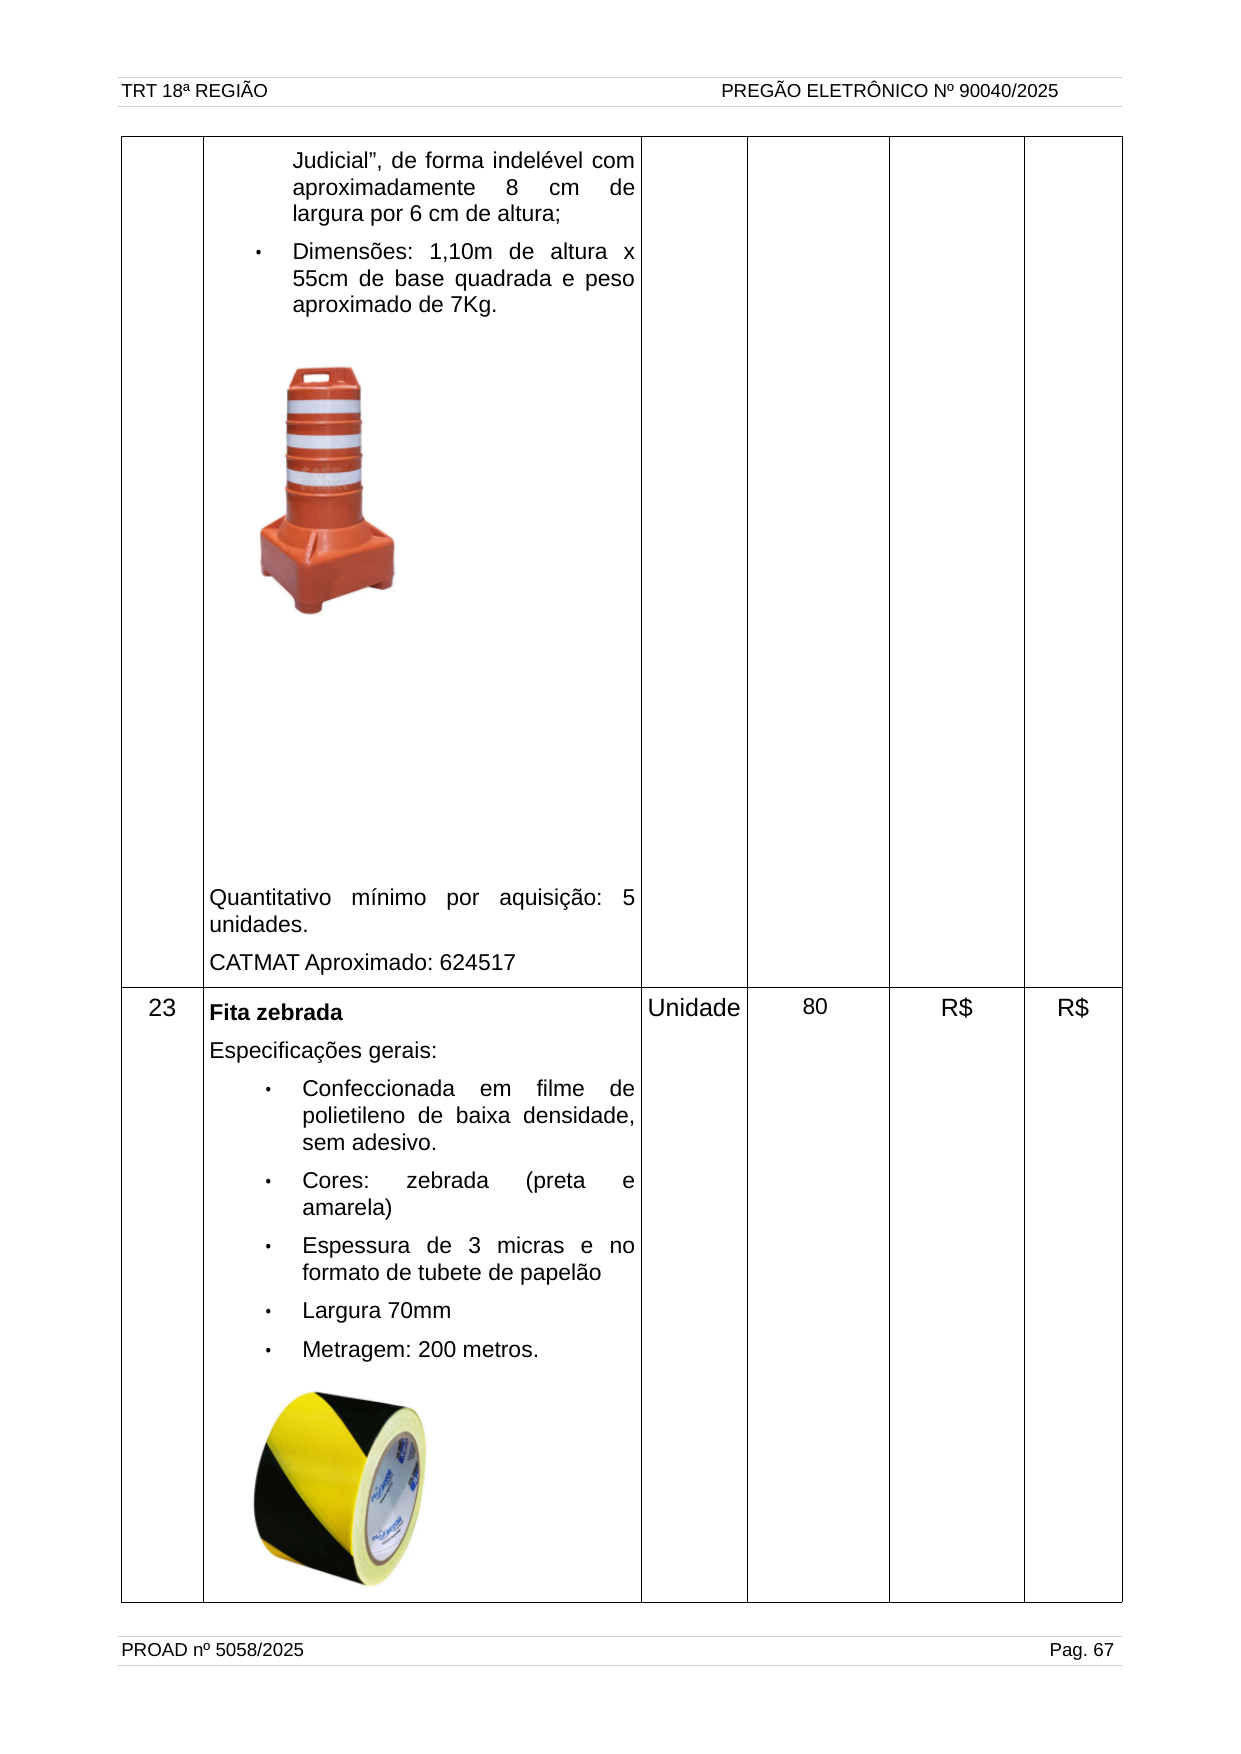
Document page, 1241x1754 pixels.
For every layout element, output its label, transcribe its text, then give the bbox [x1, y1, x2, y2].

table_cell R$ [890, 988, 1024, 1602]
table_cell [122, 137, 203, 987]
table_cell [748, 137, 889, 987]
table_cell Judicial”, de forma indelével com aproximadamente 8 cm de largura por 6 cm de altura; Dimensões: 1,10m de altura x 55cm de base quadrada e peso aproximado de 7Kg. Quantitativo mínimo por aquisição: 5 unidades. CATMAT Aproximado: 624517 [204, 137, 641, 987]
table_cell [642, 137, 747, 987]
table_cell R$ [1025, 988, 1122, 1602]
table_cell [890, 137, 1024, 987]
picture [252, 1384, 432, 1590]
table_cell Unidade [642, 988, 747, 1602]
picture [250, 362, 398, 617]
table_cell 80 [748, 988, 889, 1602]
table_cell [1025, 137, 1122, 987]
table_cell 23 [122, 988, 203, 1602]
table_cell Fita zebrada Especificações gerais: Confeccionada em filme de polietileno de baixa densidade, sem adesivo. Cores: zebrada (preta e amarela) Espessura de 3 micras e no formato de tubete de papelão Largura 70mm Metragem: 200 metros. [204, 988, 641, 1602]
